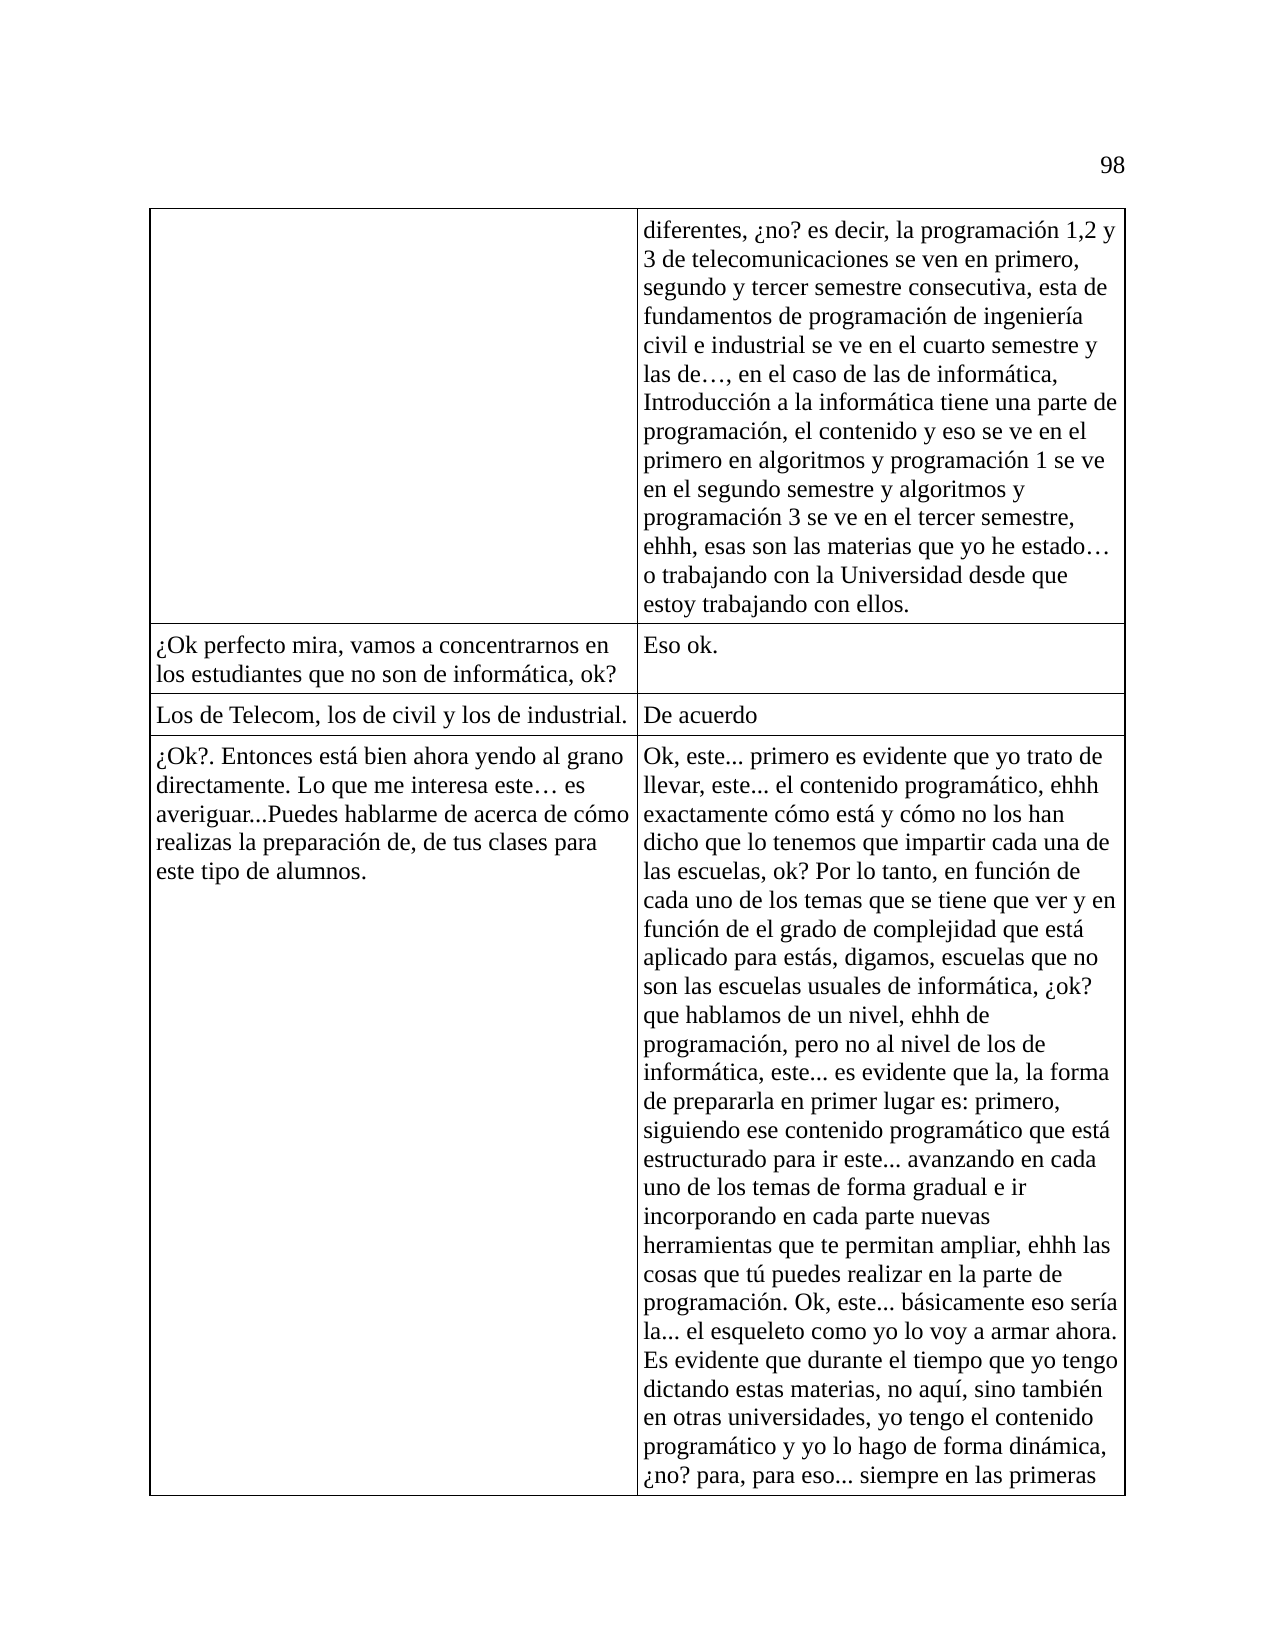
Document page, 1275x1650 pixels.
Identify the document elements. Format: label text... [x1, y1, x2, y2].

table_cell [151, 209, 637, 623]
table_cell diferentes, ¿no? es decir, la programación 1,2 y 3 de telecomunicaciones se ven en primero, segundo y tercer semestre consecutiva, esta de fundamentos de programación de ingeniería civil e industrial se ve en el cuarto semestre y las de…, en el caso de las de informática, Introducción a la informática tiene una parte de programación, el contenido y eso se ve en el primero en algoritmos y programación 1 se ve en el segundo semestre y algoritmos y programación 3 se ve en el tercer semestre, ehhh, esas son las materias que yo he estado… o trabajando con la Universidad desde que estoy trabajando con ellos. [638, 209, 1124, 623]
table_cell ¿Ok perfecto mira, vamos a concentrarnos en los estudiantes que no son de informática, ok? [151, 624, 637, 693]
table_cell Los de Telecom, los de civil y los de industrial. [151, 694, 637, 734]
table_cell Eso ok. [638, 624, 1124, 693]
table_cell ¿Ok?. Entonces está bien ahora yendo al grano directamente. Lo que me interesa este… es averiguar...Puedes hablarme de acerca de cómo realizas la preparación de, de tus clases para este tipo de alumnos. [151, 736, 637, 1494]
table_cell Ok, este... primero es evidente que yo trato de llevar, este... el contenido programático, ehhh exactamente cómo está y cómo no los han dicho que lo tenemos que impartir cada una de las escuelas, ok? Por lo tanto, en función de cada uno de los temas que se tiene que ver y en función de el grado de complejidad que está aplicado para estás, digamos, escuelas que no son las escuelas usuales de informática, ¿ok? que hablamos de un nivel, ehhh de programación, pero no al nivel de los de informática, este... es evidente que la, la forma de prepararla en primer lugar es: primero, siguiendo ese contenido programático que está estructurado para ir este... avanzando en cada uno de los temas de forma gradual e ir incorporando en cada parte nuevas herramientas que te permitan ampliar, ehhh las cosas que tú puedes realizar en la parte de programación. Ok, este... básicamente eso sería la... el esqueleto como yo lo voy a armar ahora. Es evidente que durante el tiempo que yo tengo dictando estas materias, no aquí, sino también en otras universidades, yo tengo el contenido programático y yo lo hago de forma dinámica, ¿no? para, para eso... siempre en las primeras [638, 736, 1124, 1494]
table_cell De acuerdo [638, 694, 1124, 734]
